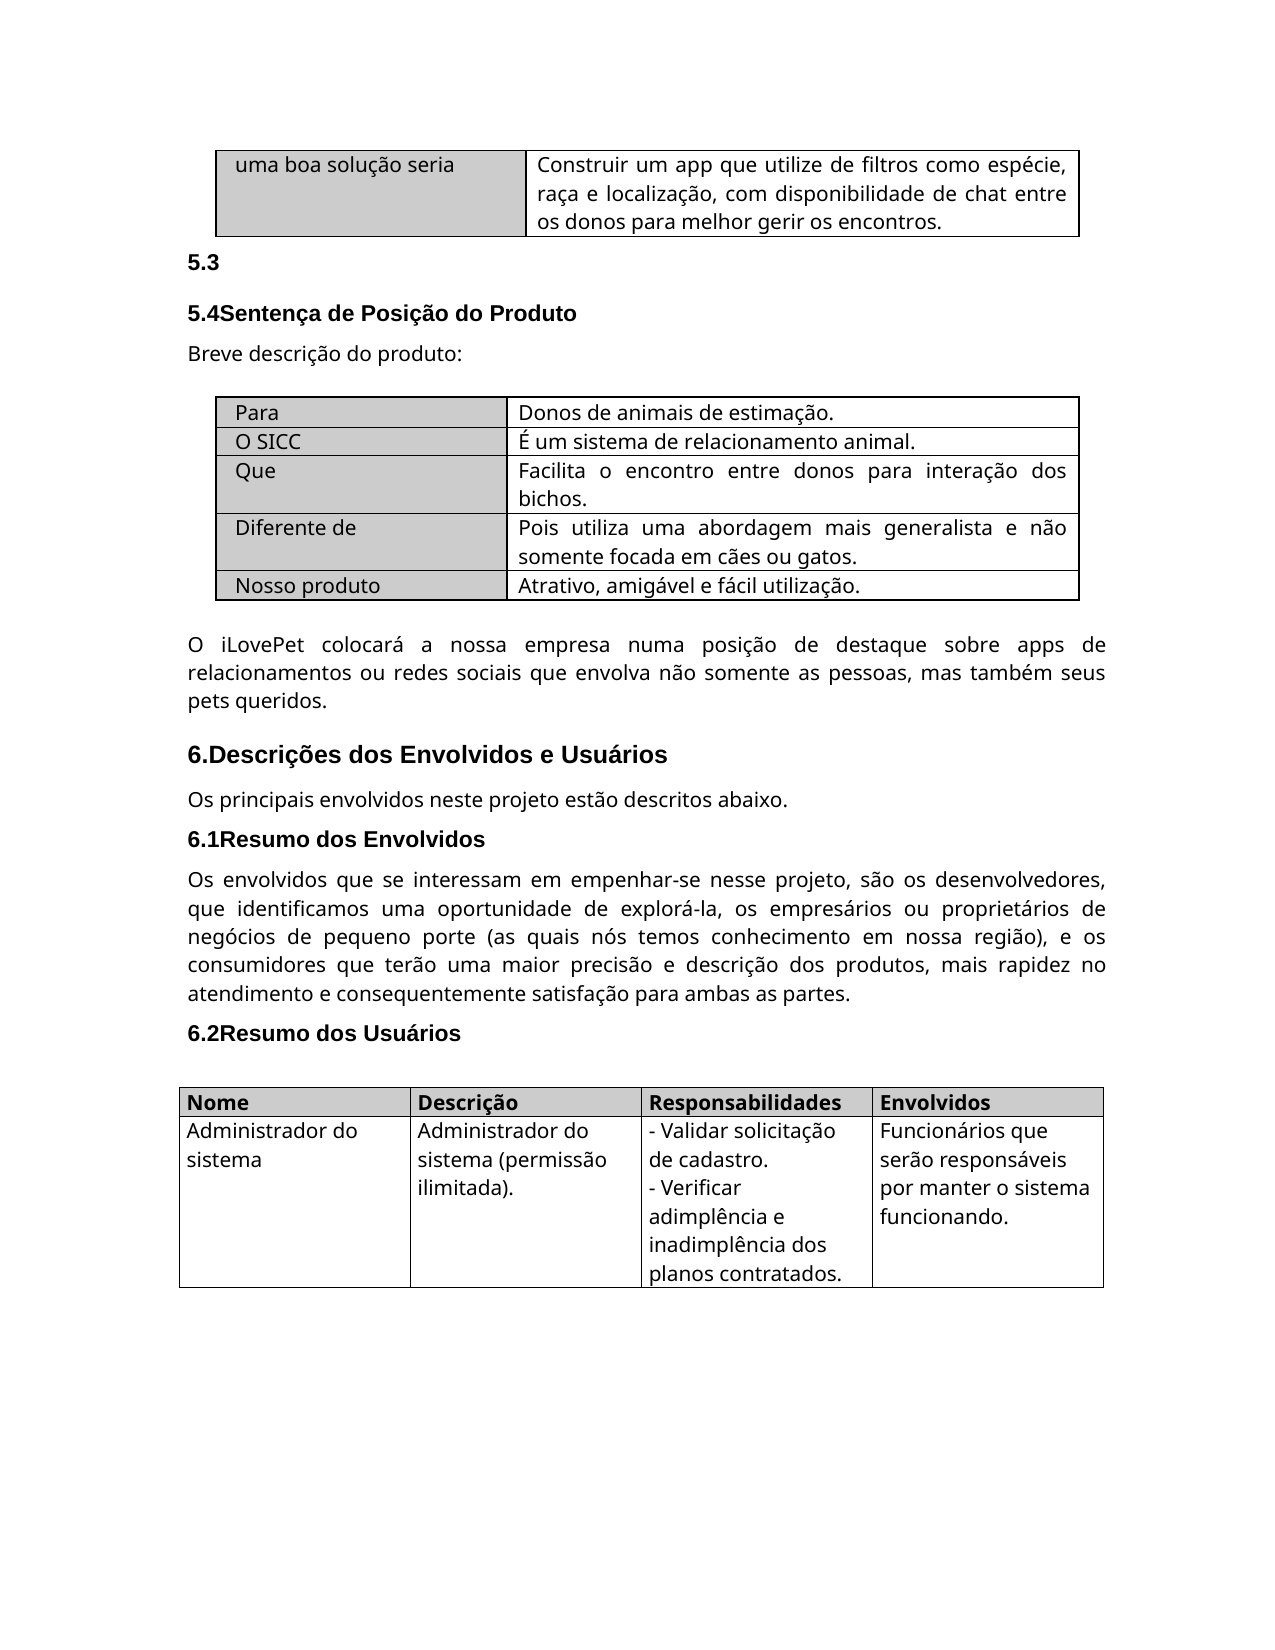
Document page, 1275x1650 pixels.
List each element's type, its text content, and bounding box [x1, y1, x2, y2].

table_cell Diferente de [217, 514, 506, 570]
text Os envolvidos que se interessam em empenhar-se nesse projeto, são os desenvolvedores, que identificamos uma oportunidade de explorá-la, os empresários ou proprietários de negócios de pequeno porte (as quais nós temos conhecimento em nossa região), e os consumidores que terão uma maior precisão e descrição dos produtos, mais rapidez no atendimento e consequentemente satisfação para ambas as partes. [187, 865, 1107, 1007]
subtitle Descrições dos Envolvidos e Usuários [187, 740, 1107, 769]
table_cell - Validar solicitação de cadastro. - Verificar adimplência e inadimplência dos planos contratados. [642, 1117, 872, 1287]
table_cell O SICC [217, 428, 506, 455]
table_cell Administrador do sistema (permissão ilimitada). [411, 1117, 641, 1287]
table_header Descrição [411, 1088, 641, 1116]
table_cell Funcionários que serão responsáveis por manter o sistema funcionando. [873, 1117, 1103, 1287]
text O iLovePet colocará a nossa empresa numa posição de destaque sobre apps de relacionamentos ou redes sociais que envolva não somente as pessoas, mas também seus pets queridos. [187, 630, 1107, 715]
text Os principais envolvidos neste projeto estão descritos abaixo. [187, 785, 1107, 814]
table_cell Construir um app que utilize de filtros como espécie, raça e localização, com disponibilidade de chat entre os donos para melhor gerir os encontros. [527, 151, 1078, 236]
table_header Responsabilidades [642, 1088, 872, 1116]
table_cell Pois utiliza uma abordagem mais generalista e não somente focada em cães ou gatos. [508, 514, 1078, 570]
table_header Para [217, 398, 506, 426]
table_cell É um sistema de relacionamento animal. [508, 428, 1078, 455]
table_cell Que [217, 456, 506, 513]
subtitle Resumo dos Envolvidos [187, 826, 1107, 853]
table_cell Facilita o encontro entre donos para interação dos bichos. [508, 456, 1078, 513]
table_cell Atrativo, amigável e fácil utilização. [508, 571, 1078, 599]
table_cell Administrador do sistema [180, 1117, 410, 1287]
subtitle Sentença de Posição do Produto [187, 300, 1107, 327]
table_cell uma boa solução seria [217, 151, 525, 236]
table_header Donos de animais de estimação. [508, 398, 1078, 426]
table_cell Nosso produto [217, 571, 506, 599]
text Breve descrição do produto: [187, 339, 1107, 367]
table_header Nome [180, 1088, 410, 1116]
table_header Envolvidos [873, 1088, 1103, 1116]
subtitle Resumo dos Usuários [187, 1020, 1107, 1046]
